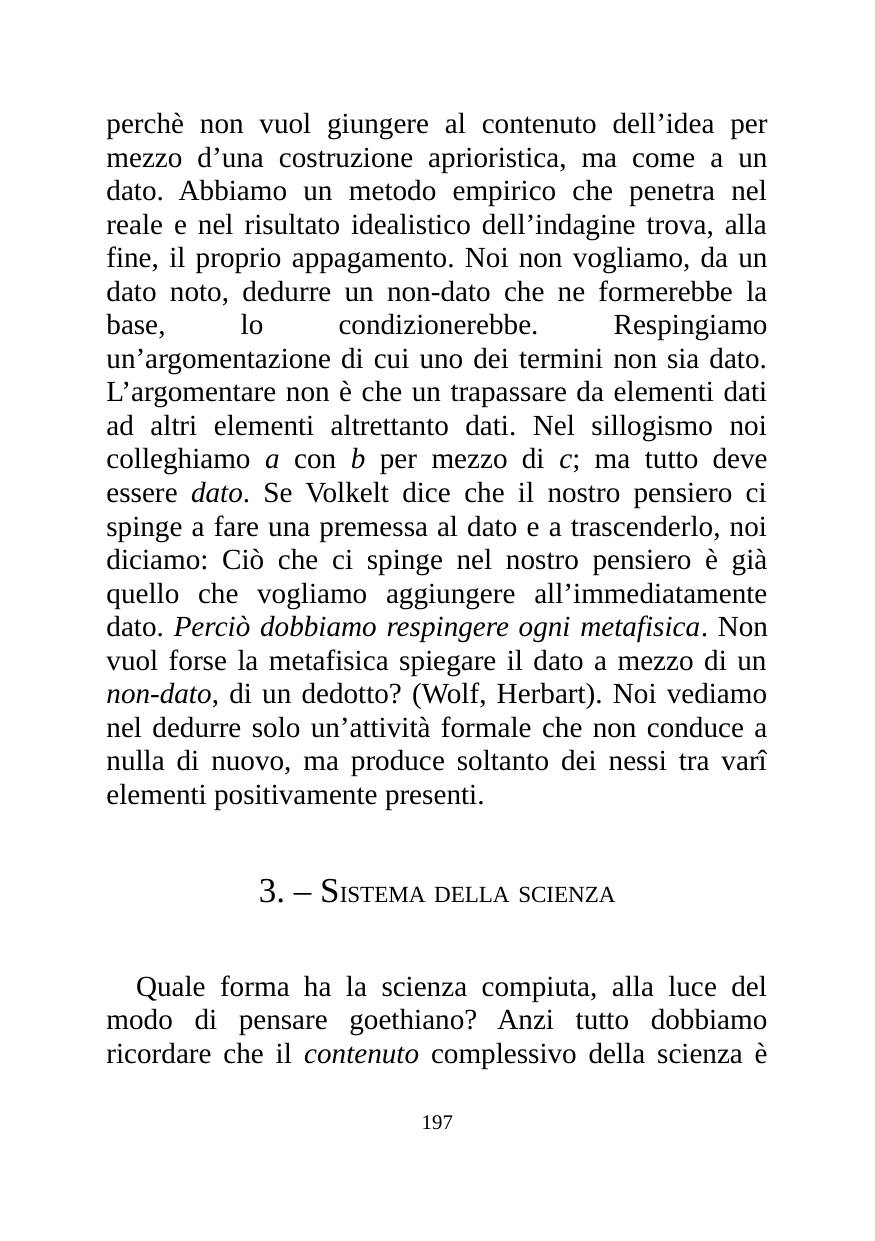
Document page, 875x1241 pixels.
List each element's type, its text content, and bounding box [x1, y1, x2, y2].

text perchè non vuol giungere al contenuto dell’idea per mezzo d’una costruzione aprioristica, ma come a un dato. Abbiamo un metodo empirico che penetra nel reale e nel risultato idealistico dell’indagine trova, alla fine, il proprio appagamento. Noi non vogliamo, da un dato noto, dedurre un non-dato che ne formerebbe la base, lo condizionerebbe. Respingiamo un’argomentazione di cui uno dei termini non sia dato. L’argomentare non è che un trapassare da elementi dati ad altri elementi altrettanto dati. Nel sillogismo noi colleghiamo a con b per mezzo di c; ma tutto deve essere dato. Se Volkelt dice che il nostro pensiero ci spinge a fare una premessa al dato e a trascenderlo, noi diciamo: Ciò che ci spinge nel nostro pensiero è già quello che vogliamo aggiungere all’immediatamente dato. Perciò dobbiamo respingere ogni metafisica. Non vuol forse la metafisica spiegare il dato a mezzo di un non-dato, di un dedotto? (Wolf, Herbart). Noi vediamo nel dedurre solo un’attività formale che non conduce a nulla di nuovo, ma produce soltanto dei nessi tra varî elementi positivamente presenti. [106, 106, 768, 811]
subtitle 3. – Sistema della scienza [106, 870, 768, 910]
text Quale forma ha la scienza compiuta, alla luce del modo di pensare goethiano? Anzi tutto dobbiamo ricordare che il contenuto complessivo della scienza è [106, 969, 768, 1069]
